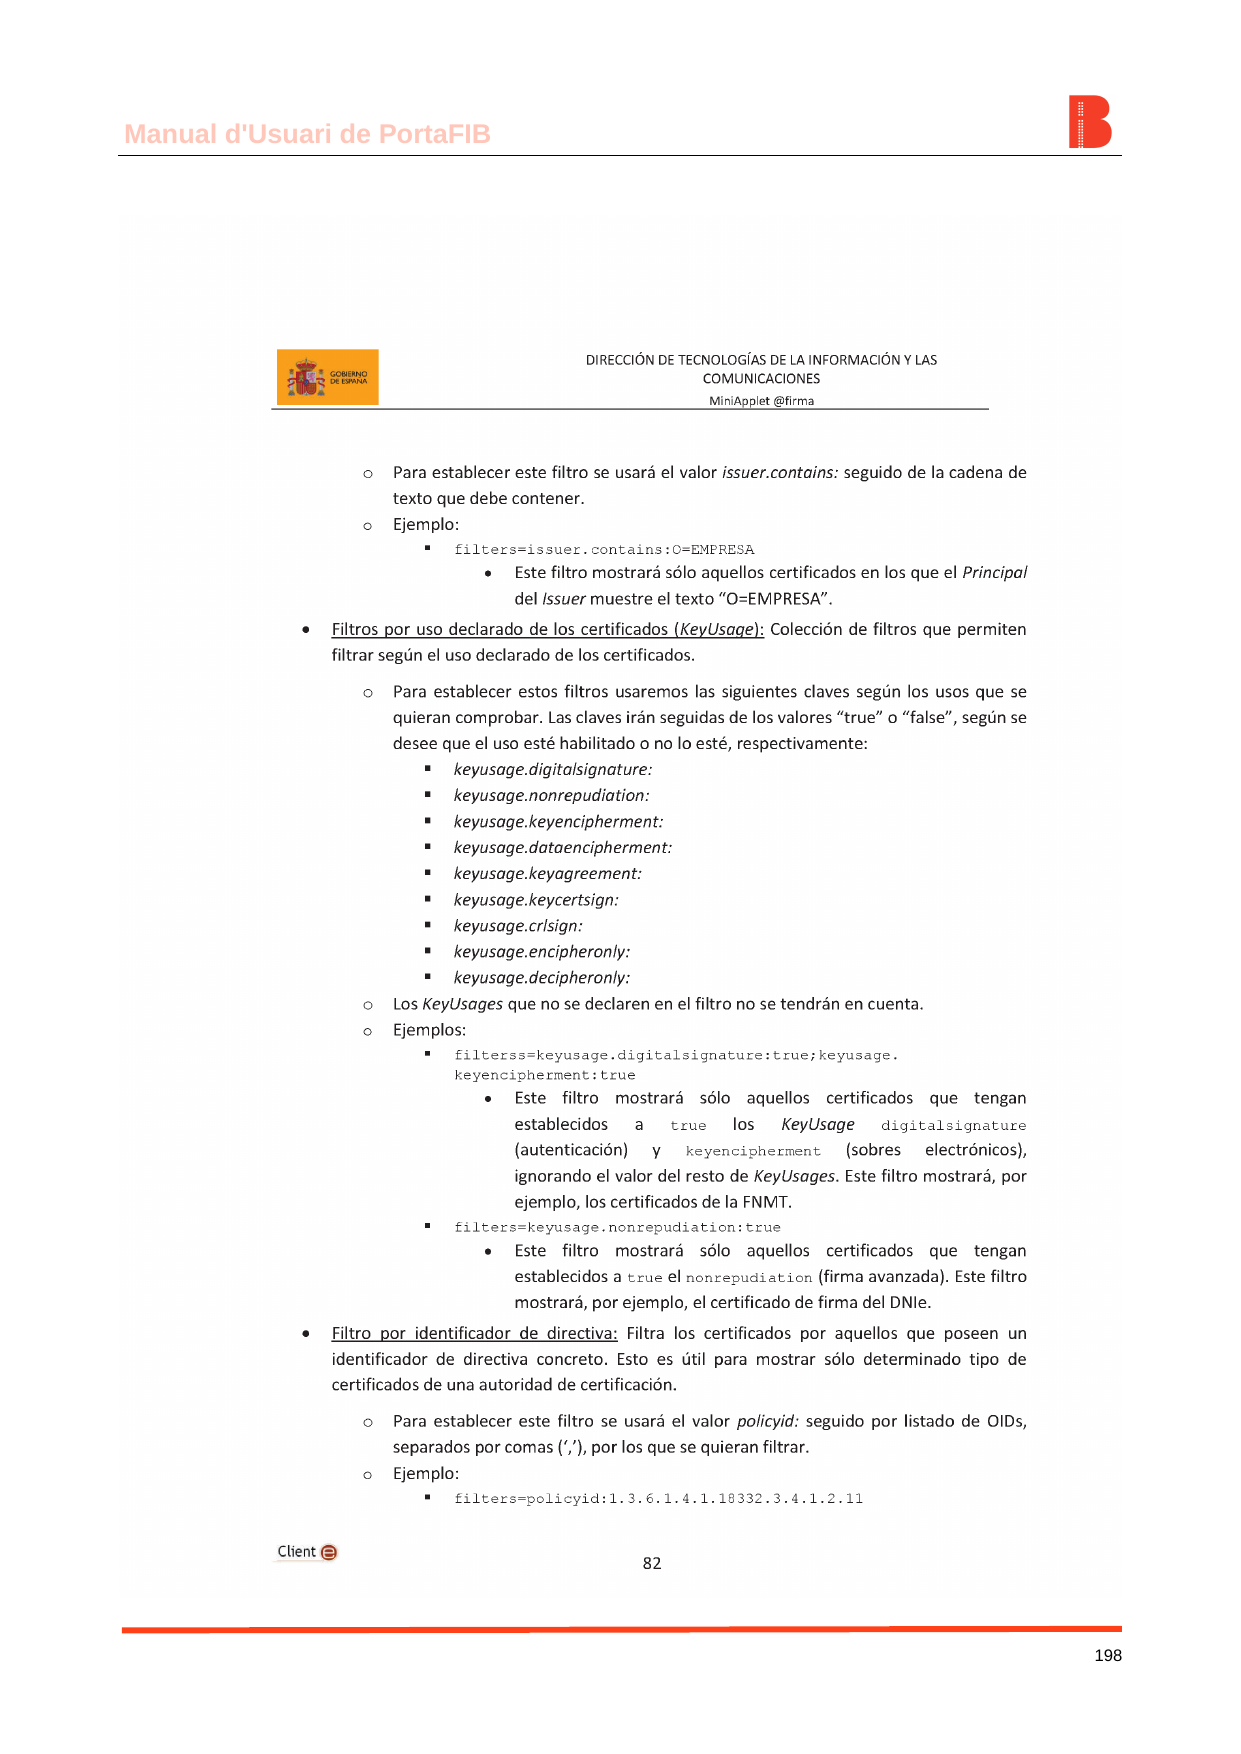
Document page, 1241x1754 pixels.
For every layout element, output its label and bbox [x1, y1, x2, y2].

picture [1063, 94, 1117, 150]
